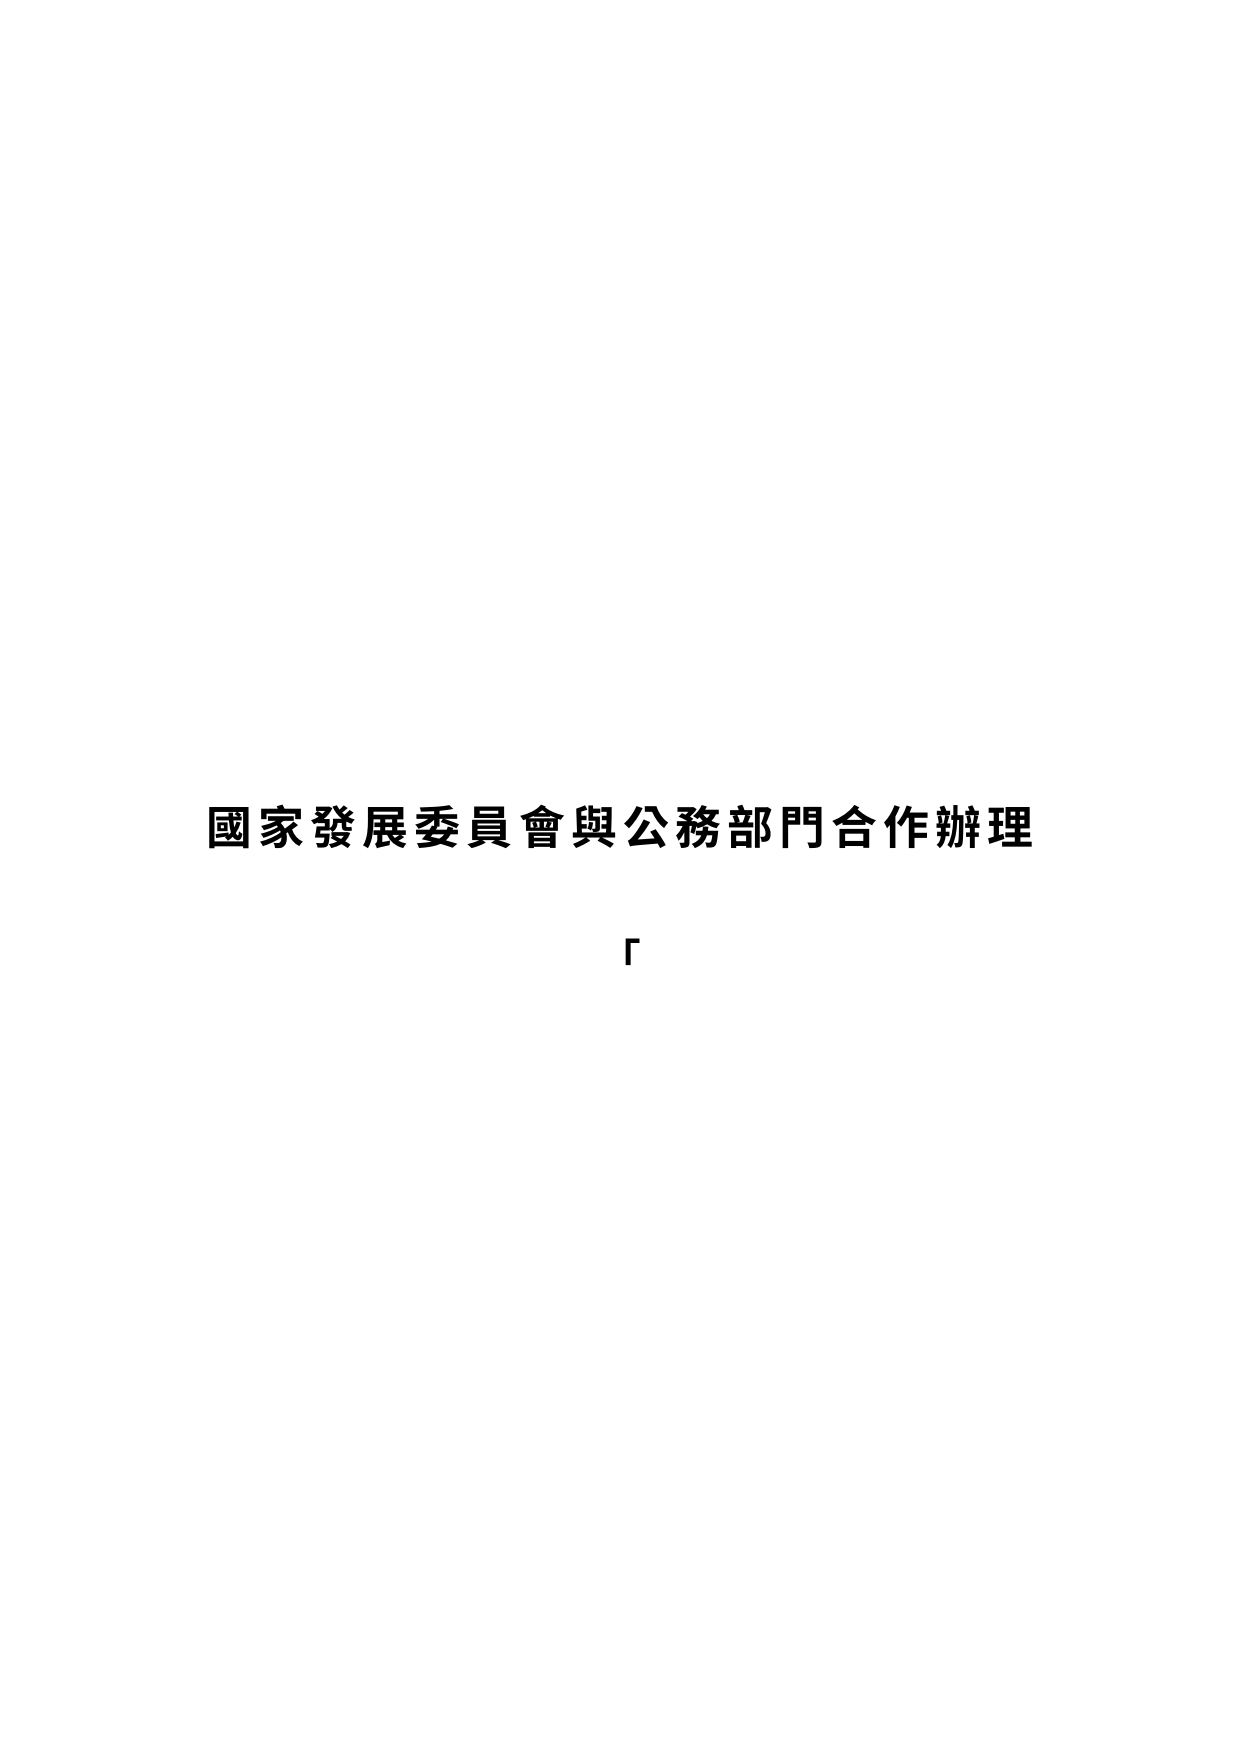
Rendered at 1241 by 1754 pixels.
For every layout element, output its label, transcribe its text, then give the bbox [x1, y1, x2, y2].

text 「 [188, 914, 1052, 977]
text 國家發展委員會與公務部門合作辦理 [188, 752, 1052, 877]
